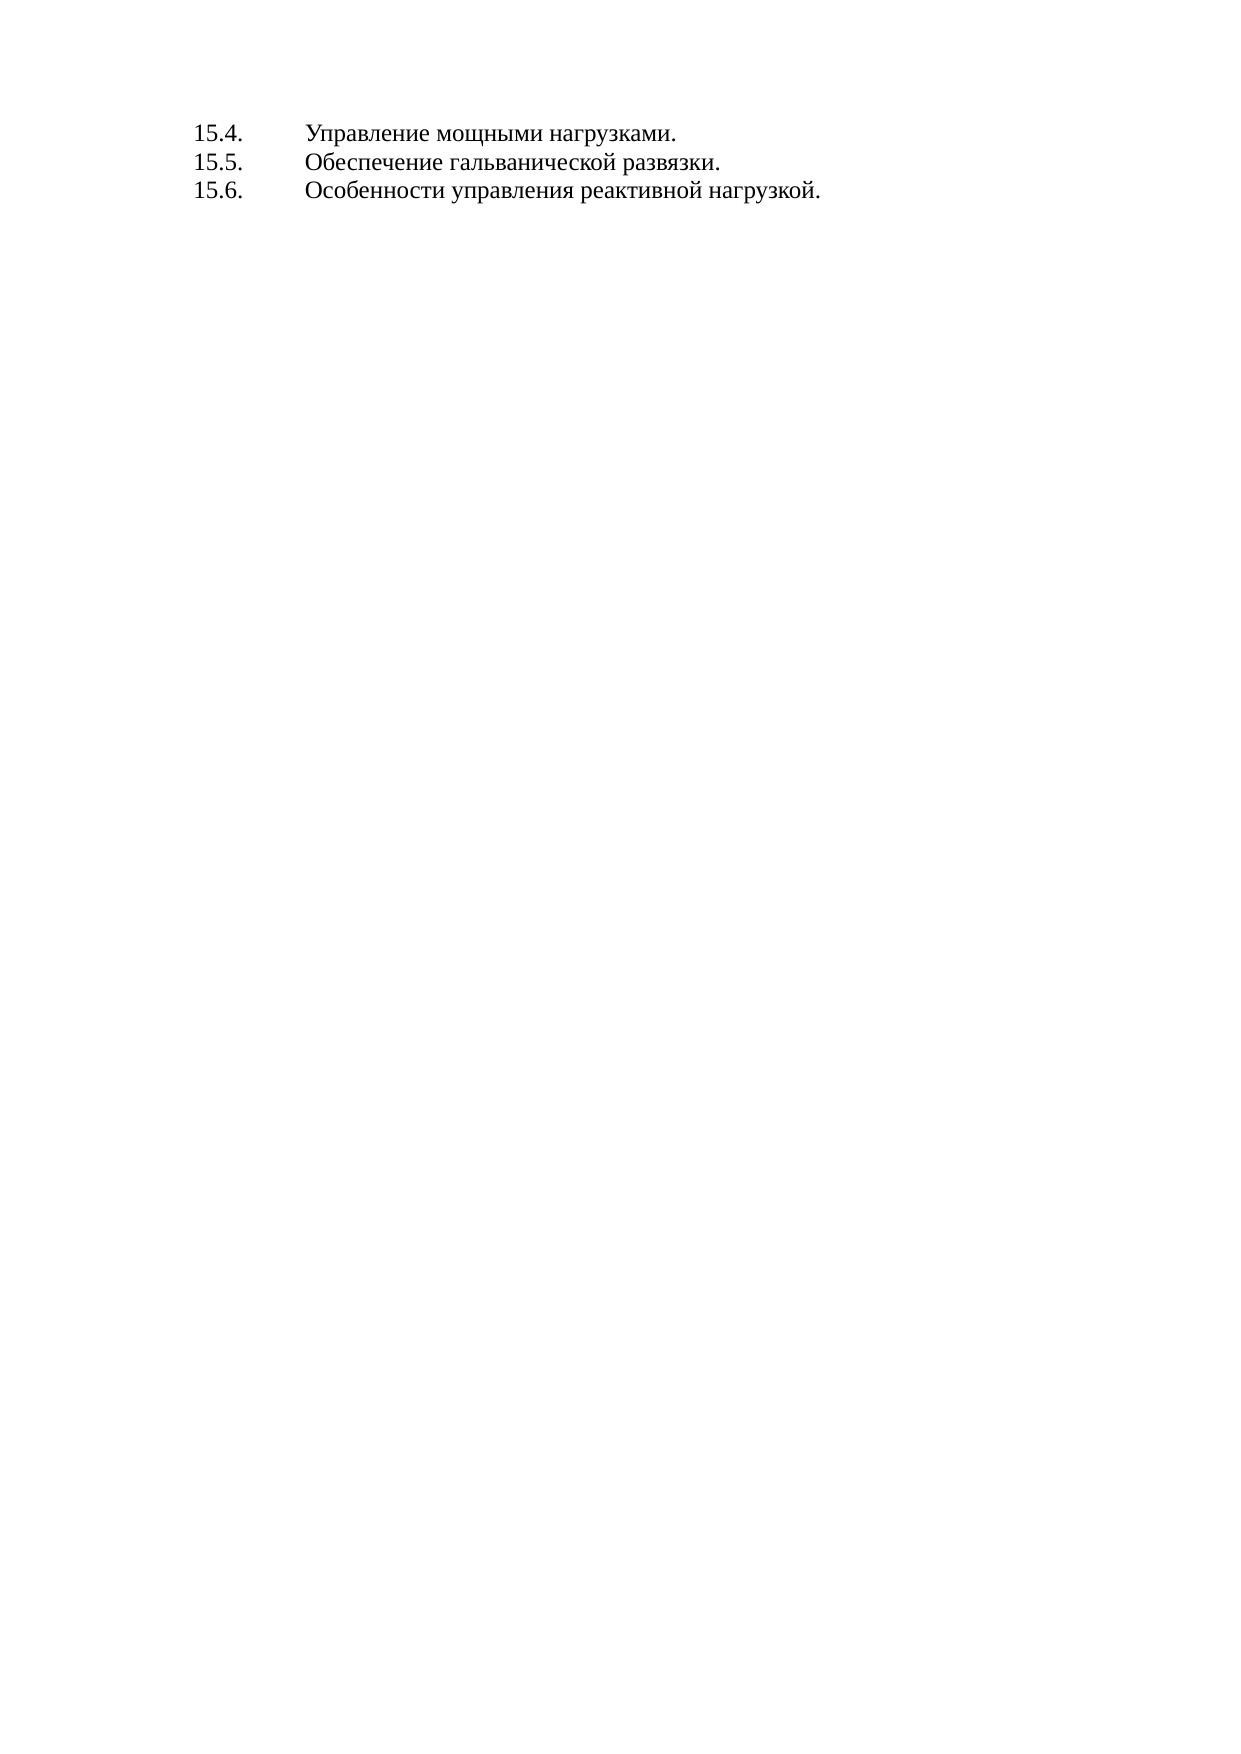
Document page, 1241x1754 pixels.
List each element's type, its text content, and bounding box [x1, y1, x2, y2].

list Особенности управления реактивной нагрузкой. [193, 176, 1122, 204]
list Обеспечение гальванической развязки. [193, 147, 1122, 176]
list Управление мощными нагрузками. [193, 118, 1122, 147]
